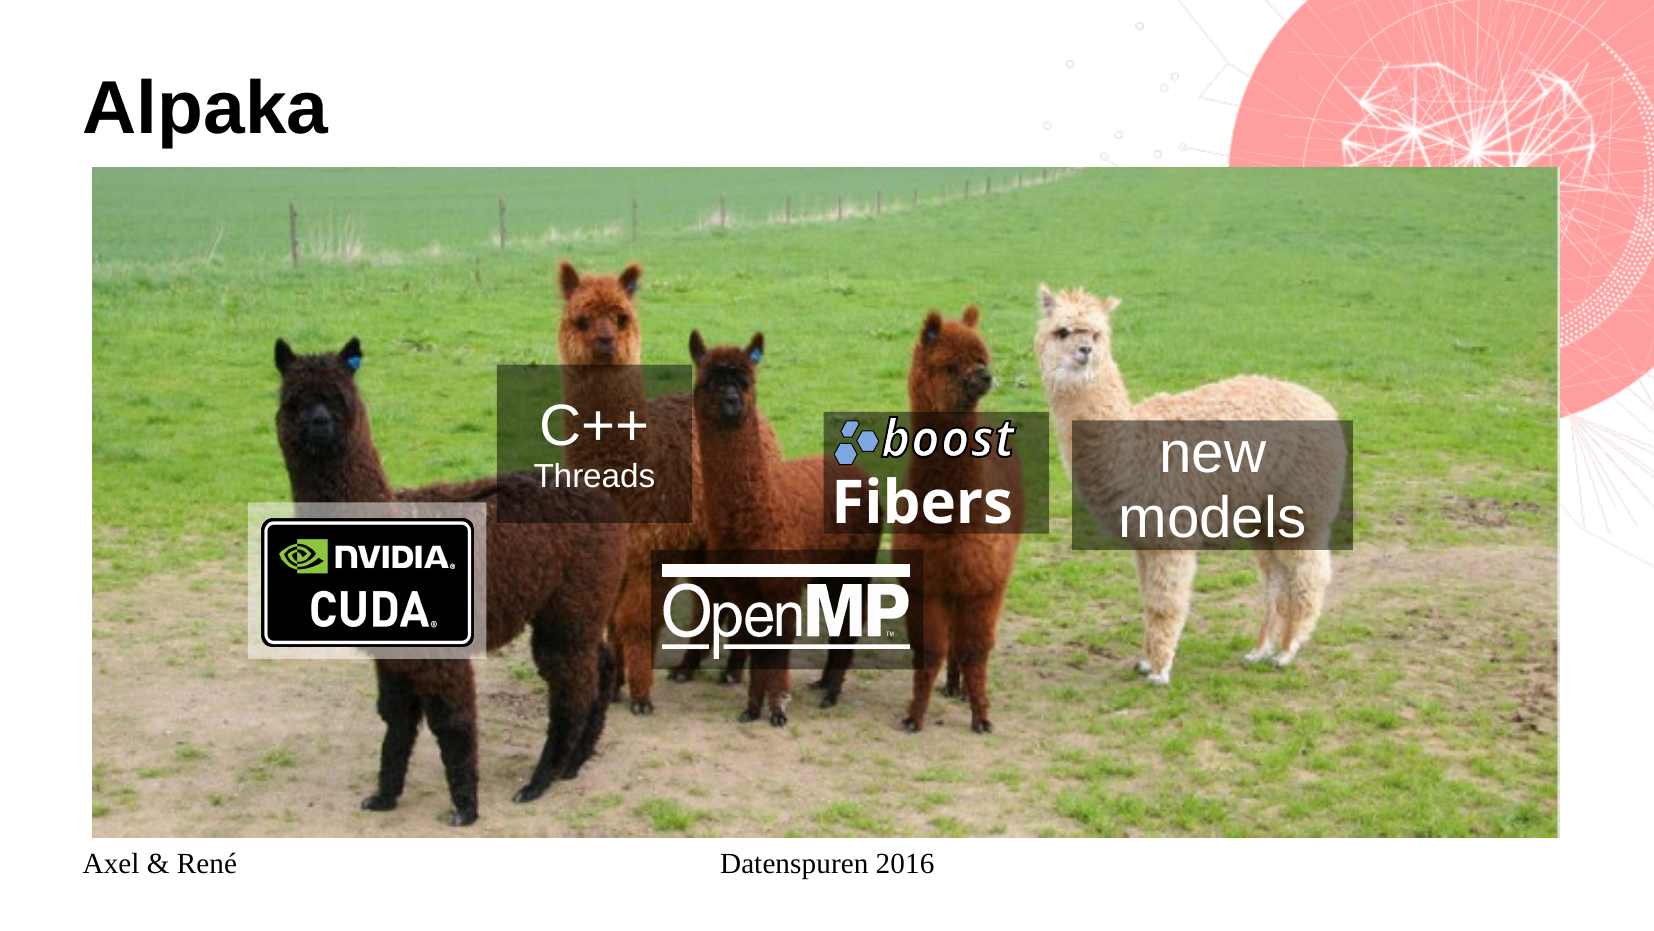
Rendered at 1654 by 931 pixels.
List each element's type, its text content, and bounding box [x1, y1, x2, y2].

text_box [247, 502, 487, 659]
title Alpaka [82, 65, 1571, 150]
text_box [823, 411, 1050, 534]
text_box [651, 549, 924, 670]
text_box new models [1072, 420, 1353, 550]
text_box C++ Threads [496, 364, 693, 523]
picture [92, 167, 1560, 838]
